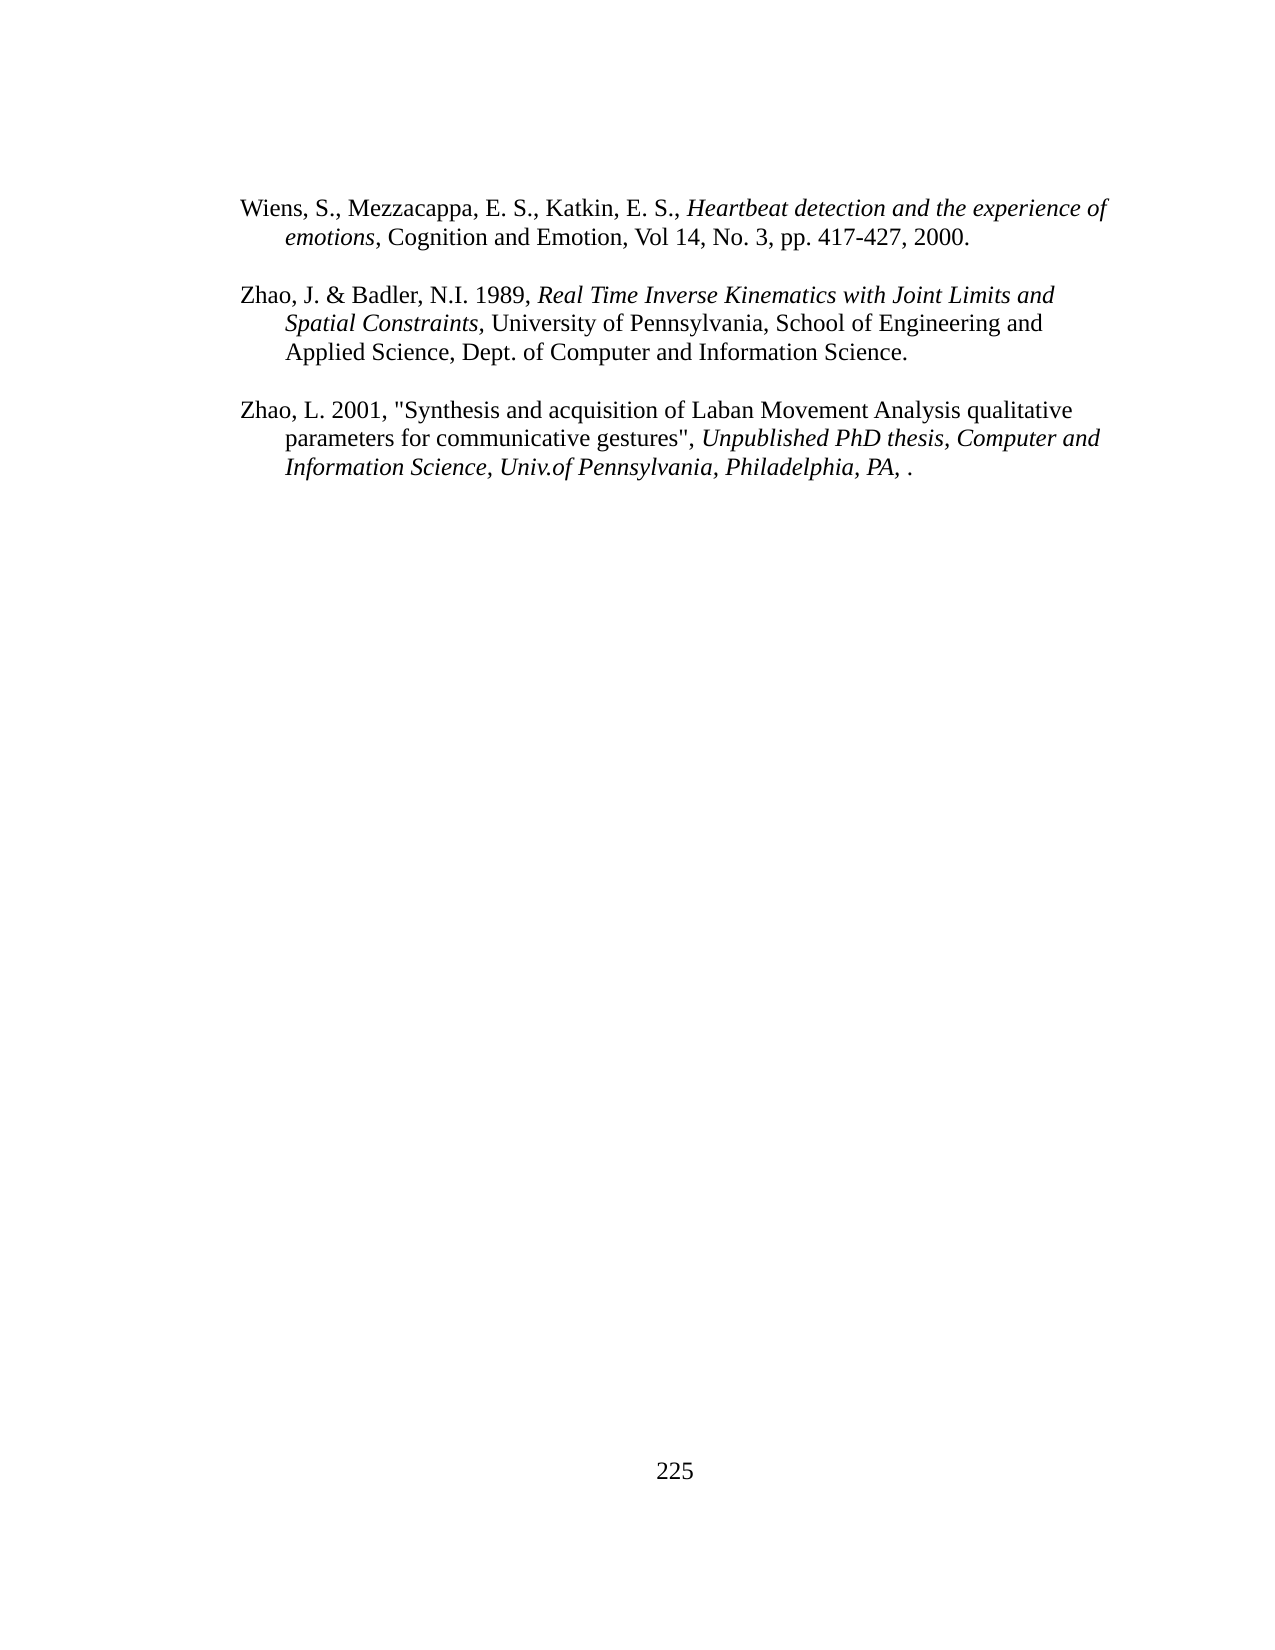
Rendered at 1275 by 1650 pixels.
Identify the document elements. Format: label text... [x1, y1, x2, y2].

text Wiens, S., Mezzacappa, E. S., Katkin, E. S., Heartbeat detection and the experience of emotions, Cognition and Emotion, Vol 14, No. 3, pp. 417-427, 2000. [240, 193, 1110, 251]
text Zhao, L. 2001, "Synthesis and acquisition of Laban Movement Analysis qualitative parameters for communicative gestures", Unpublished PhD thesis, Computer and Information Science, Univ.of Pennsylvania, Philadelphia, PA, . [240, 395, 1110, 481]
text Zhao, J. & Badler, N.I. 1989, Real Time Inverse Kinematics with Joint Limits and Spatial Constraints, University of Pennsylvania, School of Engineering and Applied Science, Dept. of Computer and Information Science. [240, 280, 1110, 366]
